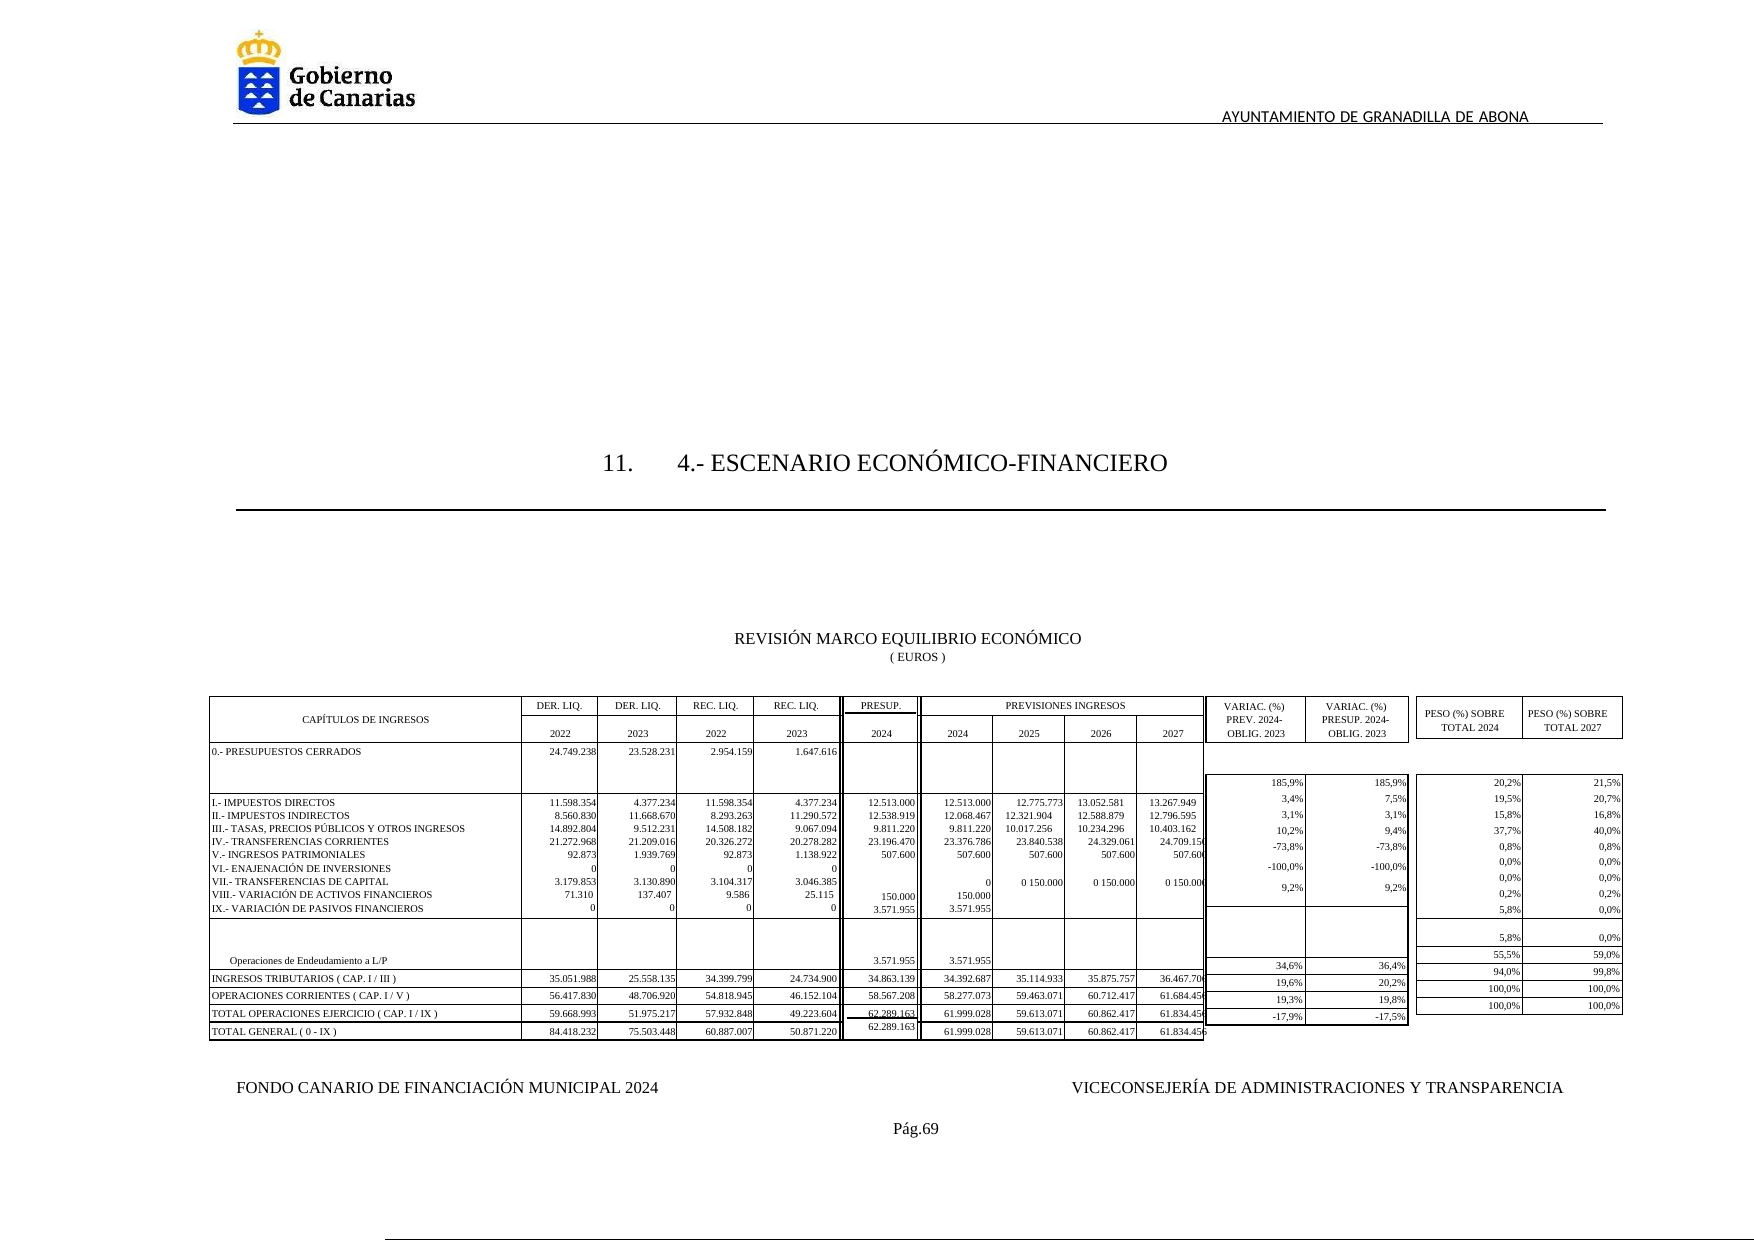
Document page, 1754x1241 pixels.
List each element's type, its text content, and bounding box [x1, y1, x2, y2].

table_cell 16,8% [1523, 807, 1622, 823]
table_cell [993, 743, 1064, 793]
text REVISIÓN MARCO EQUILIBRIO ECONÓMICO [734, 629, 1600, 648]
table_cell 59.613.071 [993, 1023, 1064, 1039]
table_header VARIAC. (%) PREV. 2024- OBLIG. 2023 [1207, 697, 1305, 742]
table_cell TOTAL OPERACIONES EJERCICIO ( CAP. I / IX ) [210, 1005, 521, 1021]
table_cell [754, 919, 839, 969]
table_cell 3.571.955 [844, 919, 917, 969]
table_cell 37,7% [1417, 823, 1522, 838]
table_cell 0,8% [1417, 839, 1522, 854]
table_cell 2022 [677, 716, 753, 742]
table_cell 58.277.073 [922, 988, 992, 1004]
table_header REC. LIQ. [754, 697, 839, 715]
table_cell 100,0% [1417, 998, 1522, 1014]
table_cell OPERACIONES CORRIENTES ( CAP. I / V ) [210, 988, 521, 1004]
table_cell [1137, 919, 1203, 969]
table_cell 3.571.955 [922, 919, 992, 969]
table_cell 19,6% [1207, 975, 1305, 991]
table_cell -73,8% [1207, 839, 1305, 859]
table_cell 46.152.104 [754, 988, 839, 1004]
table_cell 57.932.848 [677, 1005, 753, 1021]
table_cell 61.999.028 [922, 1023, 992, 1039]
table_header VARIAC. (%) PRESUP. 2024- OBLIG. 2023 [1306, 697, 1408, 742]
table_cell 7,5% [1306, 791, 1407, 807]
table_cell 54.818.945 [677, 988, 753, 1004]
table_cell 34.863.139 [844, 970, 917, 987]
subtitle 4.- ESCENARIO ECONÓMICO-FINANCIERO [236, 448, 1174, 477]
table_cell 0,2% [1417, 886, 1522, 902]
table_cell 49.223.604 [754, 1005, 839, 1021]
table_cell [1306, 907, 1407, 956]
table_cell 60.862.417 [1065, 1005, 1136, 1021]
table_cell 56.417.830 [522, 988, 597, 1004]
table_cell 2025 [993, 716, 1064, 742]
table_cell 11.598.354 8.560.830 14.892.804 21.272.968 92.873 0 3.179.853 71.310 0 [522, 794, 597, 918]
table_cell 0,2% [1523, 886, 1622, 902]
table_cell 59.463.071 [993, 988, 1064, 1004]
table_cell [1414, 743, 1626, 1041]
table_header 21,5% [1523, 775, 1622, 791]
table_cell 0,0% [1523, 902, 1622, 918]
table_cell 25.558.135 [598, 970, 676, 987]
table_header PESO (%) SOBRE TOTAL 2027 [1523, 697, 1622, 738]
table_header CAPÍTULOS DE INGRESOS [210, 697, 521, 742]
table_cell 2022 [522, 716, 597, 742]
table_cell 100,0% [1523, 998, 1622, 1014]
table_cell 60.862.417 [1065, 1023, 1136, 1039]
table_cell 0,0% [1523, 854, 1622, 870]
table_cell 61.999.028 [922, 1005, 992, 1021]
table_cell 2027 [1137, 716, 1203, 742]
table_cell [522, 919, 597, 969]
table_cell 0,0% [1523, 870, 1622, 886]
table_header DER. LIQ. [522, 697, 597, 715]
table_header [210, 665, 1203, 696]
table_cell 40,0% [1523, 823, 1622, 838]
table_cell 50.871.220 [754, 1023, 839, 1039]
table_cell 58.567.208 [844, 988, 917, 1004]
table_cell INGRESOS TRIBUTARIOS ( CAP. I / III ) [210, 970, 521, 987]
table_cell 19,8% [1306, 992, 1407, 1007]
table_cell 3,1% [1207, 807, 1305, 823]
table_cell 11.598.354 8.293.263 14.508.182 20.326.272 92.873 0 3.104.317 9.586 0 [677, 794, 753, 918]
table_cell 51.975.217 [598, 1005, 676, 1021]
table_cell [993, 919, 1064, 969]
text ( EUROS ) [236, 649, 1599, 664]
table_cell 36.467.706 [1137, 970, 1203, 987]
table_cell I.- IMPUESTOS DIRECTOS II.- IMPUESTOS INDIRECTOS III.- TASAS, PRECIOS PÚBLICOS Y OTROS INGRESOS IV.- TRANSFERENCIAS CORRIENTES V.- INGRESOS PATRIMONIALES VI.- ENAJENACIÓN DE INVERSIONES VII.- TRANSFERENCIAS DE CAPITAL VIII.- VARIACIÓN DE ACTIVOS FINANCIEROS IX.- VARIACIÓN DE PASIVOS FINANCIEROS [210, 794, 521, 918]
table_cell [677, 919, 753, 969]
table_header DER. LIQ. [598, 697, 676, 715]
table_cell 75.503.448 [598, 1023, 676, 1039]
table_cell 59,0% [1523, 947, 1622, 963]
table_cell 19,5% [1417, 791, 1522, 807]
table_cell 59.613.071 [993, 1005, 1064, 1021]
table_cell 100,0% [1523, 981, 1622, 997]
table_cell 0,8% [1523, 839, 1622, 854]
table_cell 60.712.417 [1065, 988, 1136, 1004]
table_cell -100,0% [1207, 859, 1305, 880]
table_cell 13.267.949 12.796.595 10.403.162 24.709.150 507.600 0 150.000 [1137, 794, 1203, 918]
table_cell 9,2% [1306, 880, 1407, 906]
table_header 20,2% [1417, 775, 1522, 791]
table_cell [844, 743, 917, 793]
table_header PESO (%) SOBRE TOTAL 2024 [1417, 697, 1522, 738]
table_cell -73,8% [1306, 839, 1407, 859]
table_cell 2023 [598, 716, 676, 742]
table_cell 20,7% [1523, 791, 1622, 807]
table_cell TOTAL GENERAL ( 0 - IX ) [210, 1023, 521, 1039]
table_cell 34,6% [1207, 958, 1305, 974]
table_cell 35.114.933 [993, 970, 1064, 987]
table_cell -100,0% [1306, 859, 1407, 880]
table_cell [922, 743, 992, 793]
table_header [1414, 665, 1626, 743]
table_cell 19,3% [1207, 992, 1305, 1007]
table_cell [598, 919, 676, 969]
table_header PREVISIONES INGRESOS [922, 697, 1203, 715]
table_cell 12.513.000 12.538.919 9.811.220 23.196.470 507.600 150.000 3.571.955 [844, 794, 917, 918]
table_cell 9,2% [1207, 880, 1305, 906]
table_cell 60.887.007 [677, 1023, 753, 1039]
table_cell 61.834.456 [1137, 1023, 1203, 1039]
table_cell 0,0% [1523, 919, 1622, 946]
table_cell [1065, 919, 1136, 969]
table_cell 84.418.232 [522, 1023, 597, 1039]
table_cell 59.668.993 [522, 1005, 597, 1021]
table_cell 0,0% [1417, 870, 1522, 886]
table_header [1204, 665, 1414, 743]
table_cell 23.528.231 [598, 743, 676, 793]
table_cell 0.- PRESUPUESTOS CERRADOS [210, 743, 521, 793]
table_cell 20,2% [1306, 975, 1407, 991]
table_cell 5,8% [1417, 919, 1522, 946]
table_cell 94,0% [1417, 964, 1522, 980]
table_cell 35.875.757 [1065, 970, 1136, 987]
table_cell 61.834.456 [1137, 1005, 1203, 1021]
table_cell [1204, 743, 1414, 1041]
table_cell 34.392.687 [922, 970, 992, 987]
table_header REC. LIQ. [677, 697, 753, 715]
table_cell 34.399.799 [677, 970, 753, 987]
table_cell 99,8% [1523, 964, 1622, 980]
table_header PRESUP. [844, 697, 917, 712]
table_cell 4.377.234 11.668.670 9.512.231 21.209.016 1.939.769 0 3.130.890 137.407 0 [598, 794, 676, 918]
table_header 185,9% [1306, 775, 1407, 791]
table_cell 10,2% [1207, 823, 1305, 838]
table_cell [1207, 907, 1305, 956]
table_cell 24.749.238 [522, 743, 597, 793]
table_cell 48.706.920 [598, 988, 676, 1004]
table_cell [1137, 743, 1203, 793]
table_cell 3,4% [1207, 791, 1305, 807]
table_cell 5,8% [1417, 902, 1522, 918]
table_cell 2026 [1065, 716, 1136, 742]
table_cell 35.051.988 [522, 970, 597, 987]
table_cell 4.377.234 11.290.572 9.067.094 20.278.282 1.138.922 0 3.046.385 25.115 0 [754, 794, 839, 918]
table_cell 36,4% [1306, 958, 1407, 974]
table_cell Operaciones de Endeudamiento a L/P [210, 919, 521, 969]
table_cell 62.289.163 62.289.163 [844, 1005, 917, 1039]
table_cell 2.954.159 [677, 743, 753, 793]
table_cell 13.052.581 12.588.879 10.234.296 24.329.061 507.600 0 150.000 [1065, 794, 1136, 918]
table_cell 2024 [922, 716, 992, 742]
table_cell -17,5% [1306, 1009, 1407, 1024]
table_cell 3,1% [1306, 807, 1407, 823]
table_cell 0,0% [1417, 854, 1522, 870]
table_cell 100,0% [1417, 981, 1522, 997]
table_cell 24.734.900 [754, 970, 839, 987]
table_cell 9,4% [1306, 823, 1407, 838]
table_header 185,9% [1207, 775, 1305, 791]
table_header 2024 [844, 713, 917, 742]
table_cell 12.775.773 12.321.904 10.017.256 23.840.538 507.600 0 150.000 [993, 794, 1064, 918]
table_cell 12.513.000 12.068.467 9.811.220 23.376.786 507.600 0 150.000 3.571.955 [922, 794, 992, 918]
table_cell 2023 [754, 716, 839, 742]
table_cell -17,9% [1207, 1009, 1305, 1024]
table_cell 15,8% [1417, 807, 1522, 823]
table_cell 61.684.456 [1137, 988, 1203, 1004]
table_cell 55,5% [1417, 947, 1522, 963]
table_cell [1065, 743, 1136, 793]
table_cell 1.647.616 [754, 743, 839, 793]
